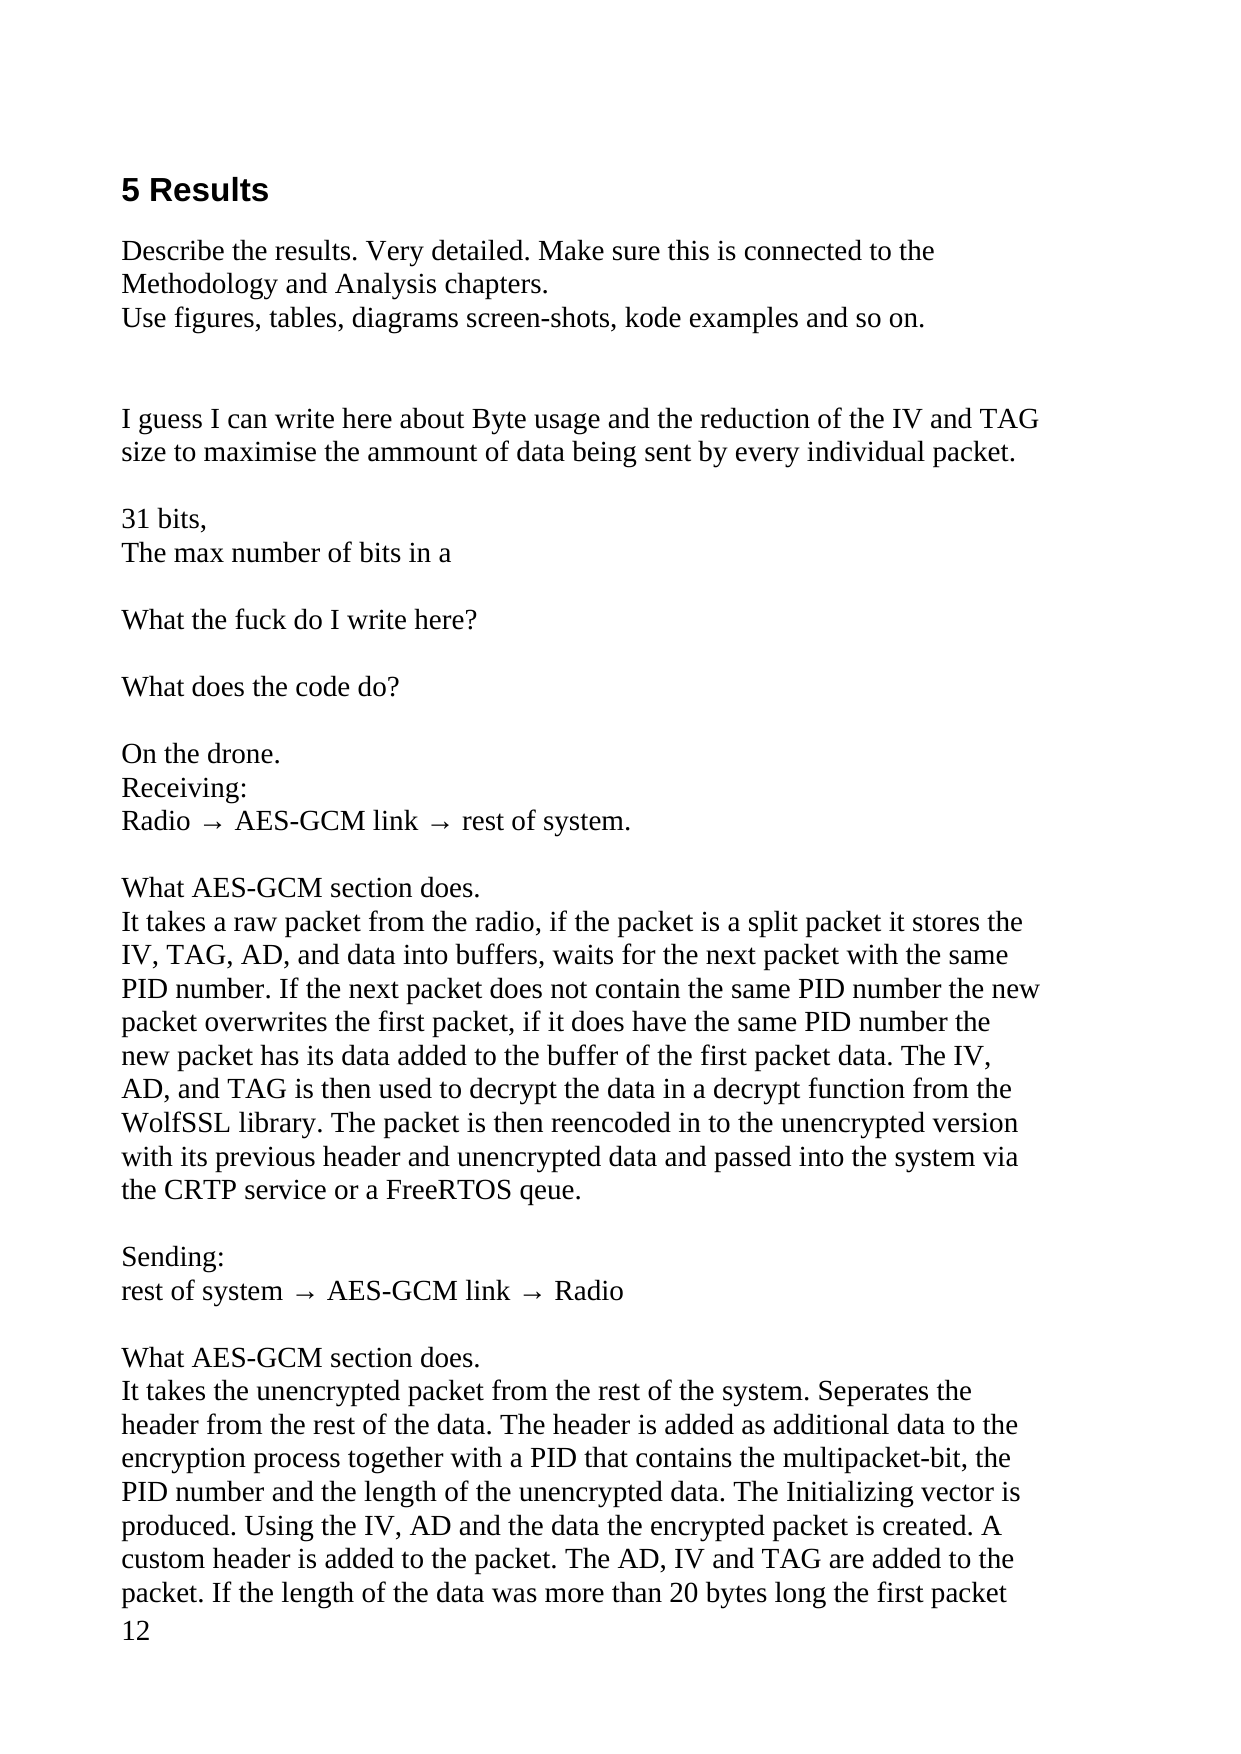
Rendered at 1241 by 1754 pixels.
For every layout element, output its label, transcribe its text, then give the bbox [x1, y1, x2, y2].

text What the fuck do I write here? [121, 602, 1042, 636]
text What AES-GCM section does. [121, 870, 1042, 904]
text 31 bits, [121, 501, 1042, 535]
text I guess I can write here about Byte usage and the reduction of the IV and TAG size to maximise the ammount of data being sent by every individual packet. [121, 401, 1042, 468]
text On the drone. [121, 736, 1042, 770]
text It takes a raw packet from the radio, if the packet is a split packet it stores the IV, TAG, AD, and data into buffers, waits for the next packet with the same PID number. If the next packet does not contain the same PID number the new packet overwrites the first packet, if it does have the same PID number the new packet has its data added to the buffer of the first packet data. The IV, AD, and TAG is then used to decrypt the data in a decrypt function from the WolfSSL library. The packet is then reencoded in to the unencrypted version with its previous header and unencrypted data and passed into the system via the CRTP service or a FreeRTOS qeue. [121, 904, 1042, 1206]
text Use figures, tables, diagrams screen-shots, kode examples and so on. [121, 300, 1042, 334]
text Radio → AES-GCM link → rest of system. [121, 803, 1042, 837]
text What does the code do? [121, 669, 1042, 703]
text rest of system → AES-GCM link → Radio [121, 1273, 1042, 1306]
text Sending: [121, 1239, 1042, 1273]
text Receiving: [121, 770, 1042, 803]
text It takes the unencrypted packet from the rest of the system. Seperates the header from the rest of the data. The header is added as additional data to the encryption process together with a PID that contains the multipacket-bit, the PID number and the length of the unencrypted data. The Initializing vector is produced. Using the IV, AD and the data the encrypted packet is created. A custom header is added to the packet. The AD, IV and TAG are added to the packet. If the length of the data was more than 20 bytes long the first packet [121, 1373, 1042, 1608]
text Describe the results. Very detailed. Make sure this is connected to the Methodology and Analysis chapters. [121, 233, 1042, 300]
subtitle Results [121, 170, 1042, 208]
text The max number of bits in a [121, 535, 1042, 568]
text What AES-GCM section does. [121, 1340, 1042, 1373]
